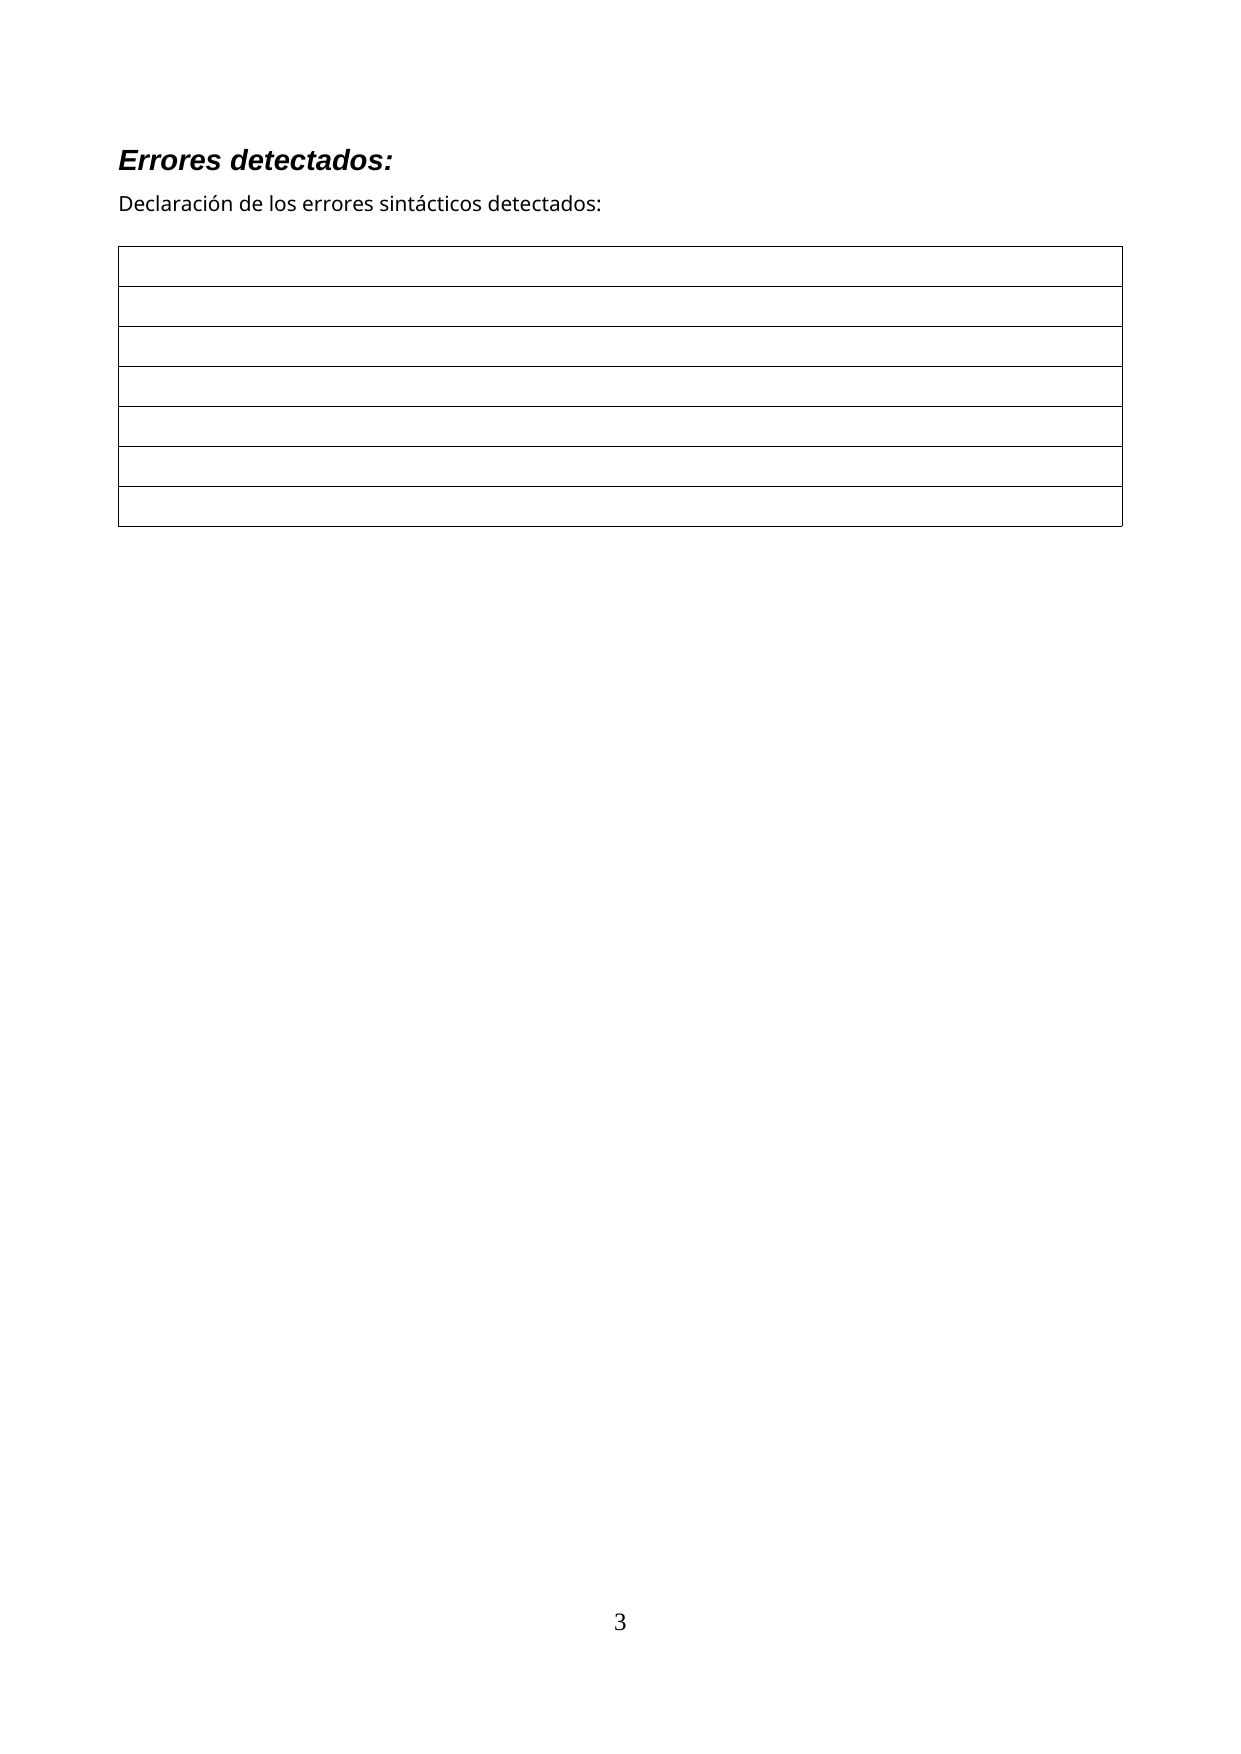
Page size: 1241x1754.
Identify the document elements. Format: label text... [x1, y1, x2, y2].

table_cell [119, 407, 1122, 446]
table_cell [119, 287, 1122, 326]
text Declaración de los errores sintácticos detectados: [118, 189, 1122, 218]
table_cell [119, 447, 1122, 486]
table_header [119, 247, 1122, 286]
table_cell [119, 487, 1122, 526]
subtitle Errores detectados: [118, 143, 1122, 177]
table_cell [119, 367, 1122, 406]
table_cell [119, 327, 1122, 366]
